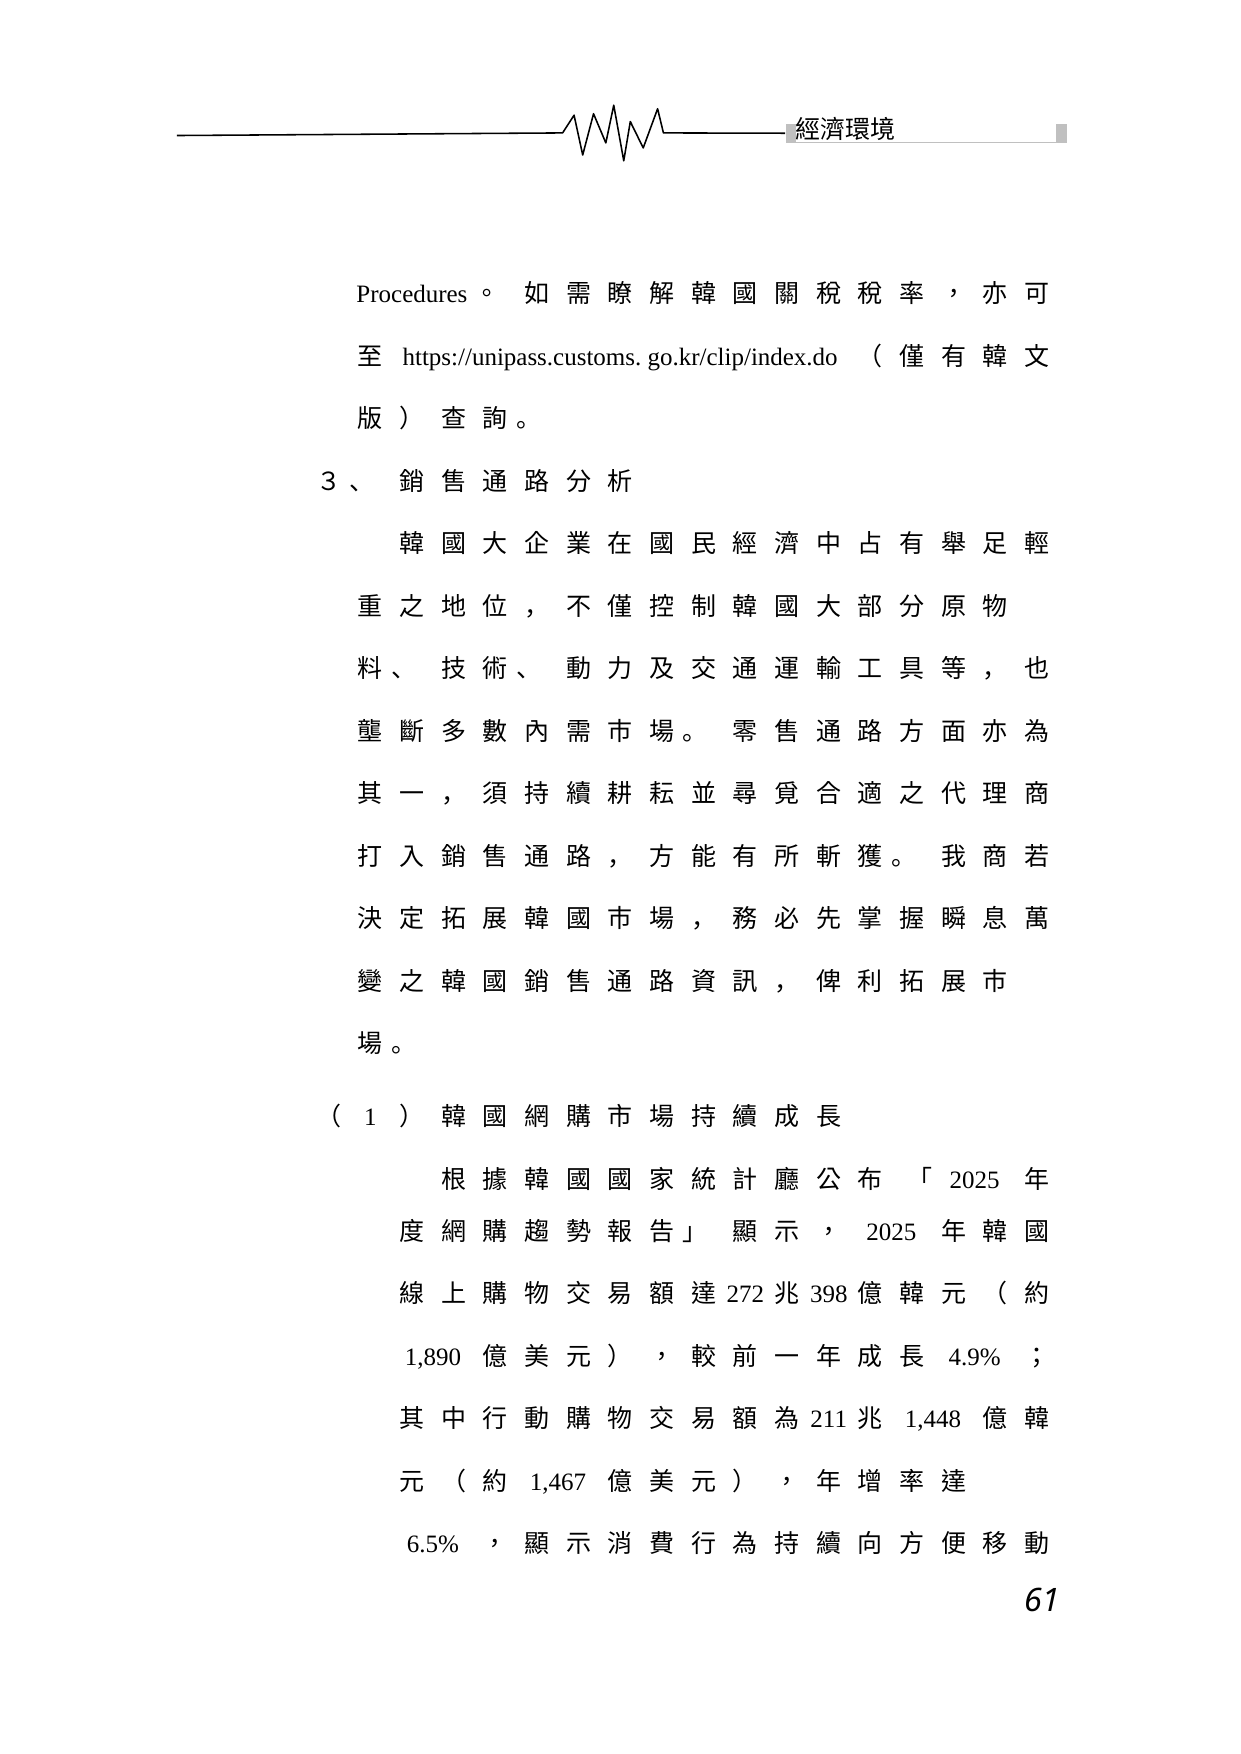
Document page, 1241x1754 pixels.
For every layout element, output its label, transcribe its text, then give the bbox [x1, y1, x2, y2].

text 根據韓國國家統計廳公布「2025年度網購趨勢報告」顯示，2025年韓國線上購物交易額達272兆398億韓元（約1,890億美元），較前一年成長4.9%；其中行動購物交易額為211兆1,448億韓元（約1,467億美元），年增率達6.5%，顯示消費行為持續向方便移動 [367, 1125, 1058, 1563]
text 韓國大企業在國民經濟中占有舉足輕重之地位，不僅控制韓國大部分原物料、技術、動力及交通運輸工具等，也壟斷多數內需市場。零售通路方面亦為其一，須持續耕耘並尋覓合適之代理商打入銷售通路，方能有所斬獲。我商若決定拓展韓國市場，務必先掌握瞬息萬變之韓國銷售通路資訊，俾利拓展市場。 [330, 500, 1058, 1063]
text ３、銷售通路分析 [281, 438, 1058, 500]
text （1）韓國網購市場持續成長 [306, 1063, 1058, 1125]
text Procedures。如需瞭解韓國關稅稅率，亦可至https://unipass.customs. go.kr/clip/index.do（僅有韓文版）查詢。 [330, 250, 1058, 438]
